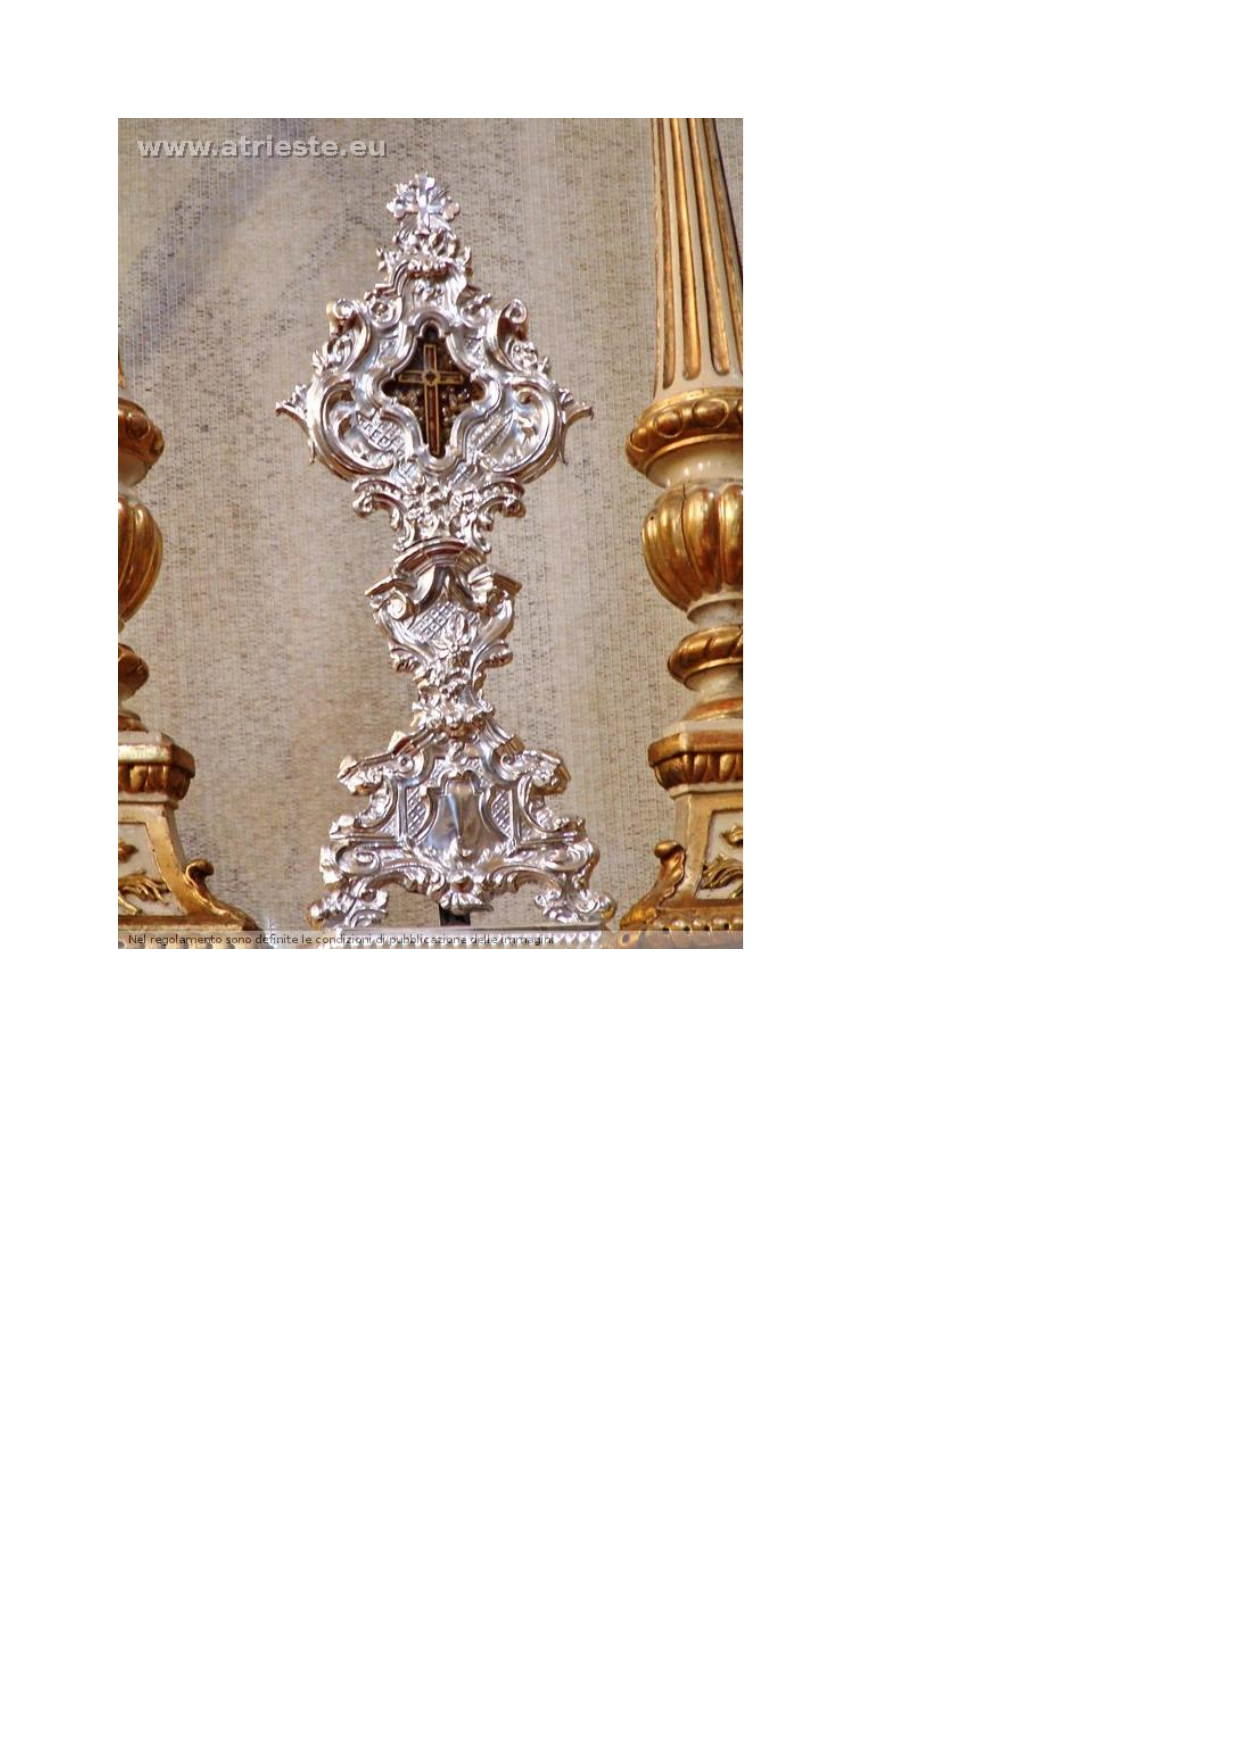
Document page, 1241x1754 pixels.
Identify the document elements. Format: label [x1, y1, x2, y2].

picture [118, 118, 744, 949]
